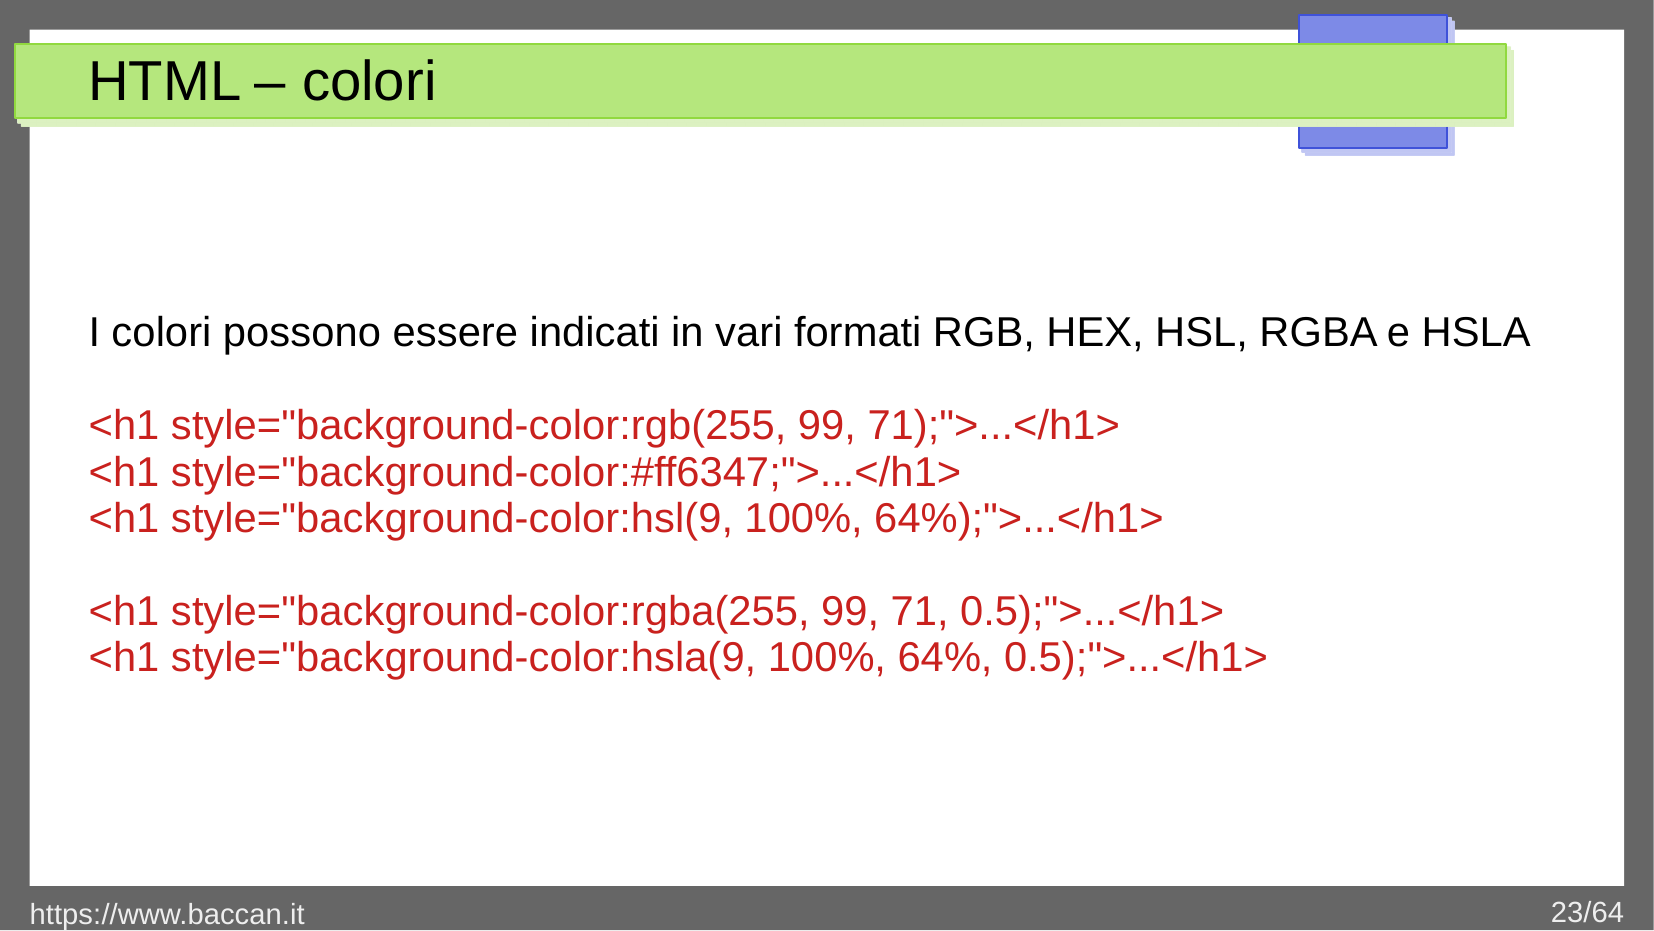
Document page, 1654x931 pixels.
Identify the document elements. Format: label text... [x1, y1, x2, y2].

title HTML – colori [88, 44, 1506, 119]
text_box I colori possono essere indicati in vari formati RGB, HEX, HSL, RGBA e HSLA <h1 style="background-color:rgb(255, 99, 71);">...</h1> <h1 style="background-color:#ff6347;">...</h1> <h1 style="background-color:hsl(9, 100%, 64%);">...</h1> <h1 style="background-color:rgba(255, 99, 71, 0.5);">...</h1> <h1 style="background-color:hsla(9, 100%, 64%, 0.5);">...</h1> [88, 169, 1565, 821]
